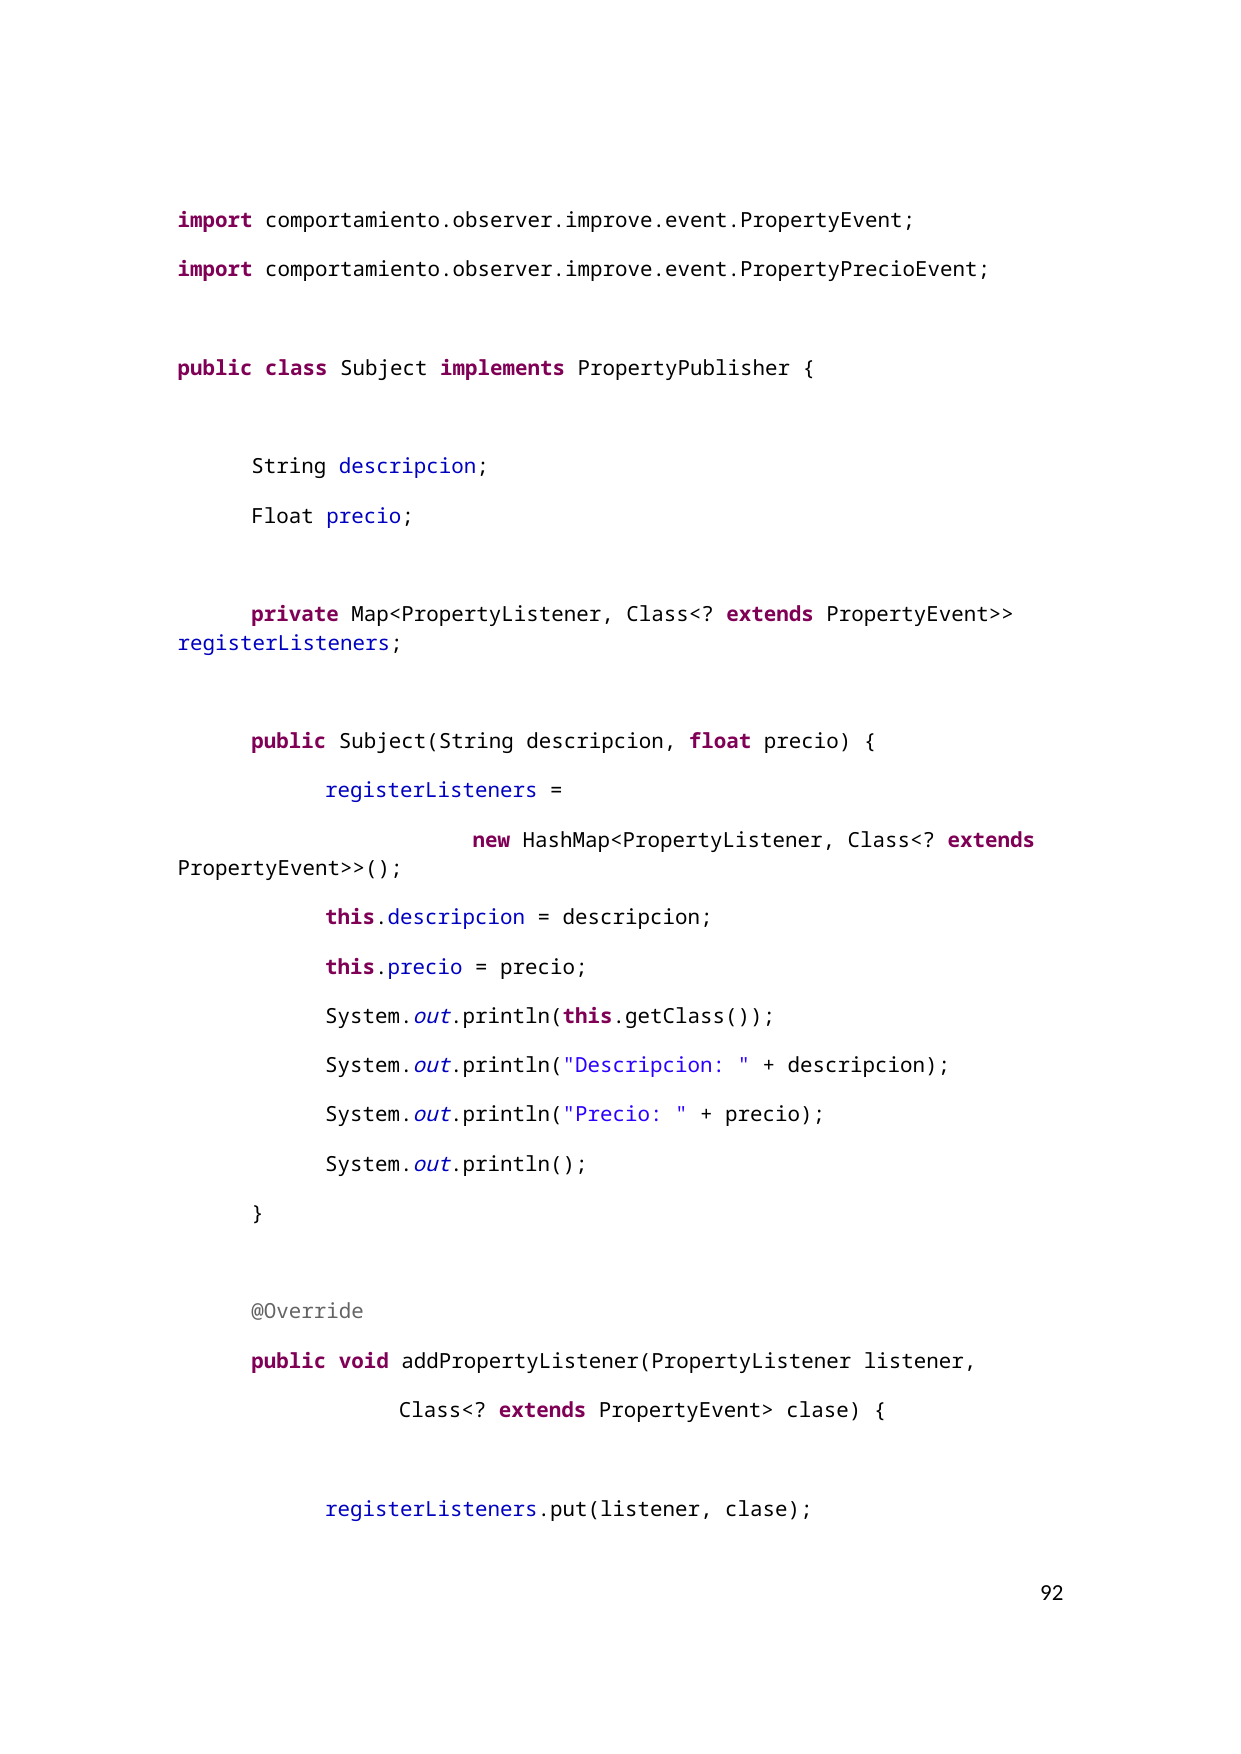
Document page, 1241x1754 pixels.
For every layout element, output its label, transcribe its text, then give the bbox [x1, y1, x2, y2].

text registerListeners.put(listener, clase); [177, 1494, 1063, 1522]
text } [177, 1198, 1063, 1227]
text System.out.println("Descripcion: " + descripcion); [177, 1050, 1063, 1079]
text @Override [177, 1297, 1063, 1325]
text import comportamiento.observer.improve.event.PropertyEvent; [177, 205, 1063, 233]
text Class<? extends PropertyEvent> clase) { [177, 1395, 1063, 1424]
text public Subject(String descripcion, float precio) { [177, 726, 1063, 755]
text public void addPropertyListener(PropertyListener listener, [177, 1346, 1063, 1374]
text System.out.println(this.getClass()); [177, 1001, 1063, 1029]
text private Map<PropertyListener, Class<? extends PropertyEvent>> registerListeners; [177, 599, 1063, 656]
text this.descripcion = descripcion; [177, 902, 1063, 931]
text System.out.println(); [177, 1149, 1063, 1177]
text public class Subject implements PropertyPublisher { [177, 353, 1063, 381]
text System.out.println("Precio: " + precio); [177, 1099, 1063, 1128]
text registerListeners = [177, 776, 1063, 804]
text new HashMap<PropertyListener, Class<? extends PropertyEvent>>(); [177, 825, 1063, 882]
text String descripcion; [177, 451, 1063, 480]
text import comportamiento.observer.improve.event.PropertyPrecioEvent; [177, 254, 1063, 283]
text Float precio; [177, 501, 1063, 529]
text this.precio = precio; [177, 952, 1063, 980]
